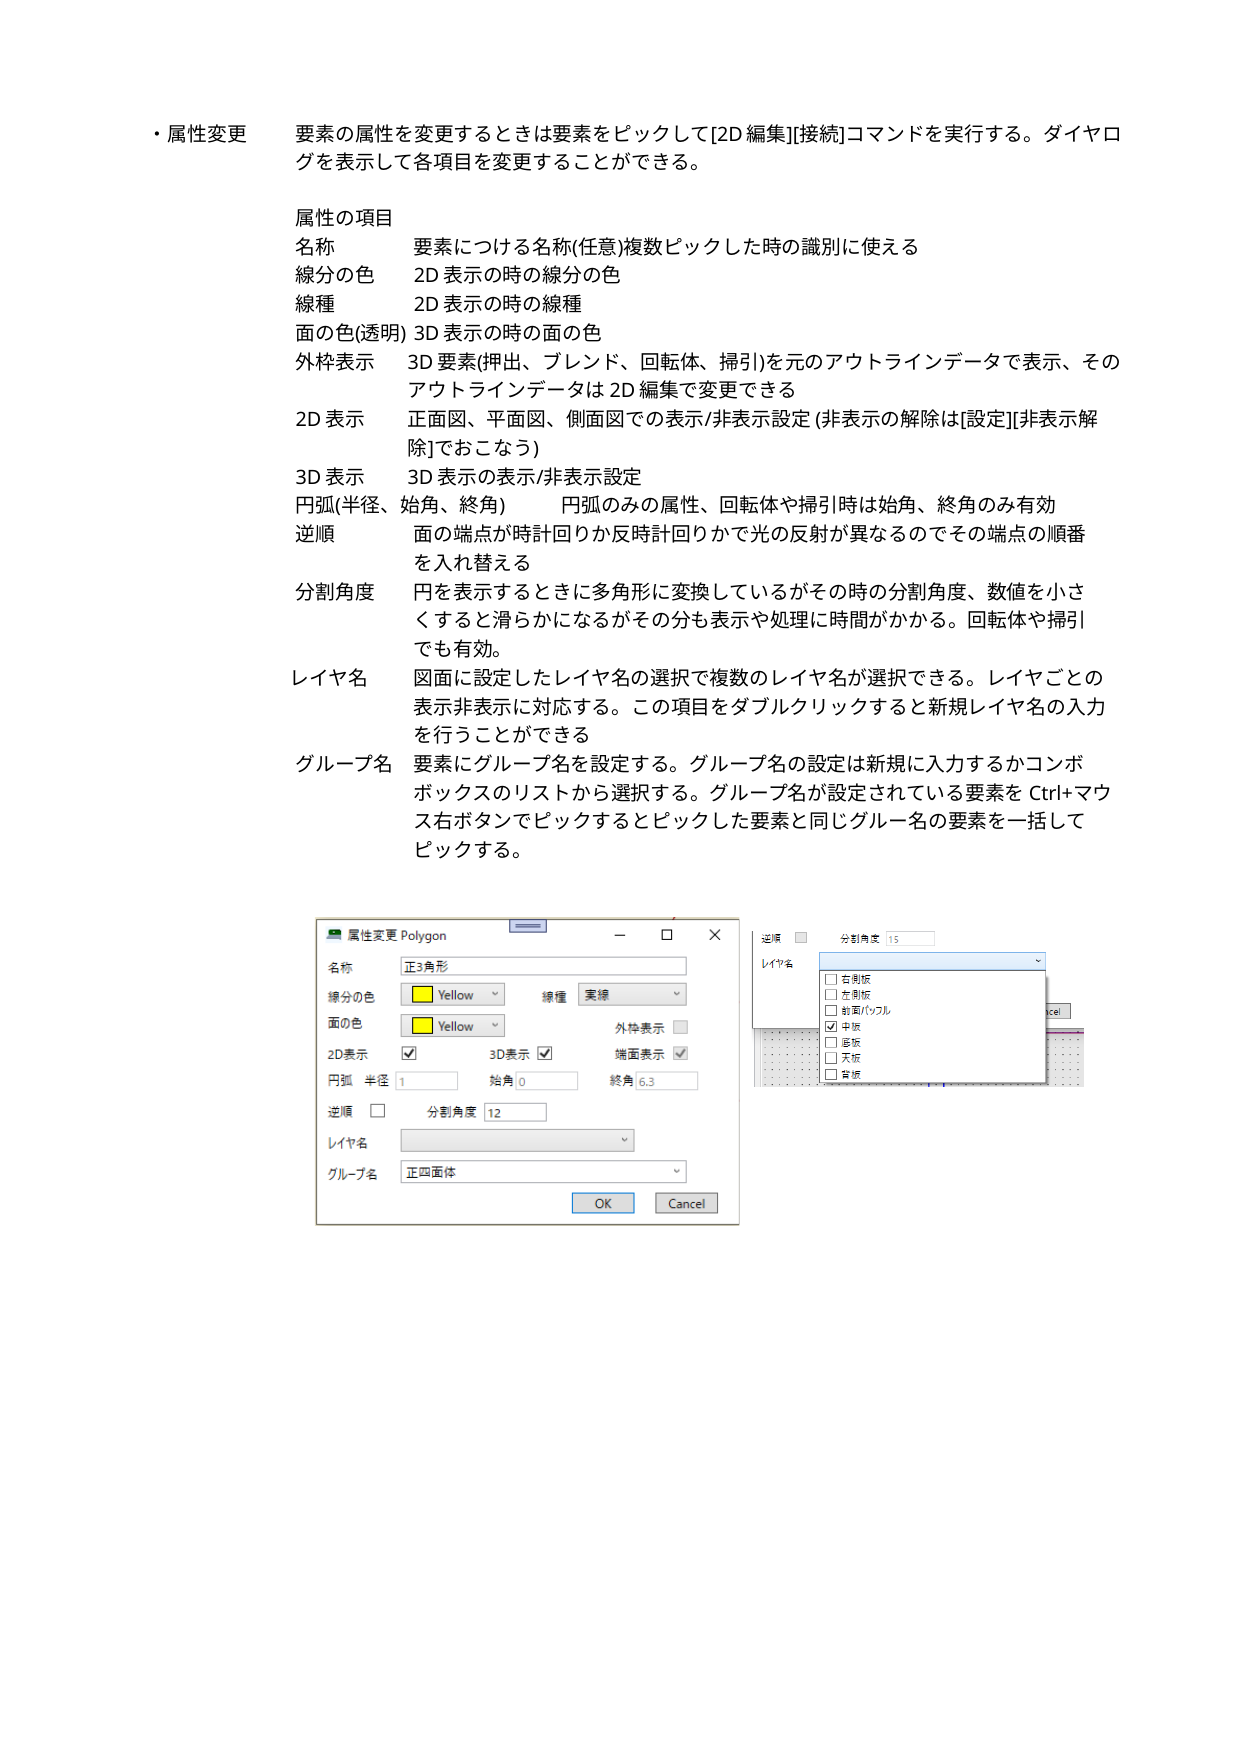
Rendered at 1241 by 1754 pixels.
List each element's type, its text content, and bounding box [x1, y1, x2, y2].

text 名称 要素につける名称(任意)複数ピックした時の識別に使える [148, 231, 1122, 260]
text レイヤ名 図面に設定したレイヤ名の選択で複数のレイヤ名が選択できる。レイヤごとの表示非表示に対応する。この項目をダブルクリックすると新規レイヤ名の入力を行うことができる [289, 662, 1122, 748]
text 属性の項目 [148, 202, 1122, 231]
text 線種 2D表示の時の線種 [148, 289, 1122, 317]
text 分割角度 円を表示するときに多角形に変換しているがその時の分割角度、数値を小さ くすると滑らかになるがその分も表示や処理に時間がかかる。回転体や掃引 でも有効。 [295, 576, 1122, 662]
text 線分の色 2D表示の時の線分の色 [148, 260, 1122, 289]
text 逆順 面の端点が時計回りか反時計回りかで光の反射が異なるのでその端点の順番 を入れ替える [148, 519, 1122, 576]
text 外枠表示 3D要素(押出、ブレンド、回転体、掃引)を元のアウトラインデータで表示、そのアウトラインデータは2D編集で変更できる [295, 346, 1122, 404]
text ・属性変更 要素の属性を変更するときは要素をピックして[2D編集][接続]コマンドを実行する。ダイヤログを表示して各項目を変更することができる。 [148, 118, 1122, 176]
text 2D表示 正面図、平面図、側面図での表示/非表示設定 (非表示の解除は[設定][非表示解除]でおこなう) [295, 404, 1122, 461]
picture [314, 917, 740, 1226]
text 円弧(半径、始角、終角) 円弧のみの属性、回転体や掃引時は始角、終角のみ有効 [148, 490, 1122, 519]
text グループ名 要素にグループ名を設定する。グループ名の設定は新規に入力するかコンボボックスのリストから選択する。グループ名が設定されている要素をCtrl+マウス右ボタンでピックするとピックした要素と同じグルー名の要素を一括してピックする。 [295, 748, 1122, 863]
text 面の色(透明) 3D表示の時の面の色 [148, 317, 1122, 346]
text 3D表示 3D表示の表示/非表示設定 [295, 461, 1122, 490]
picture [751, 931, 1084, 1087]
